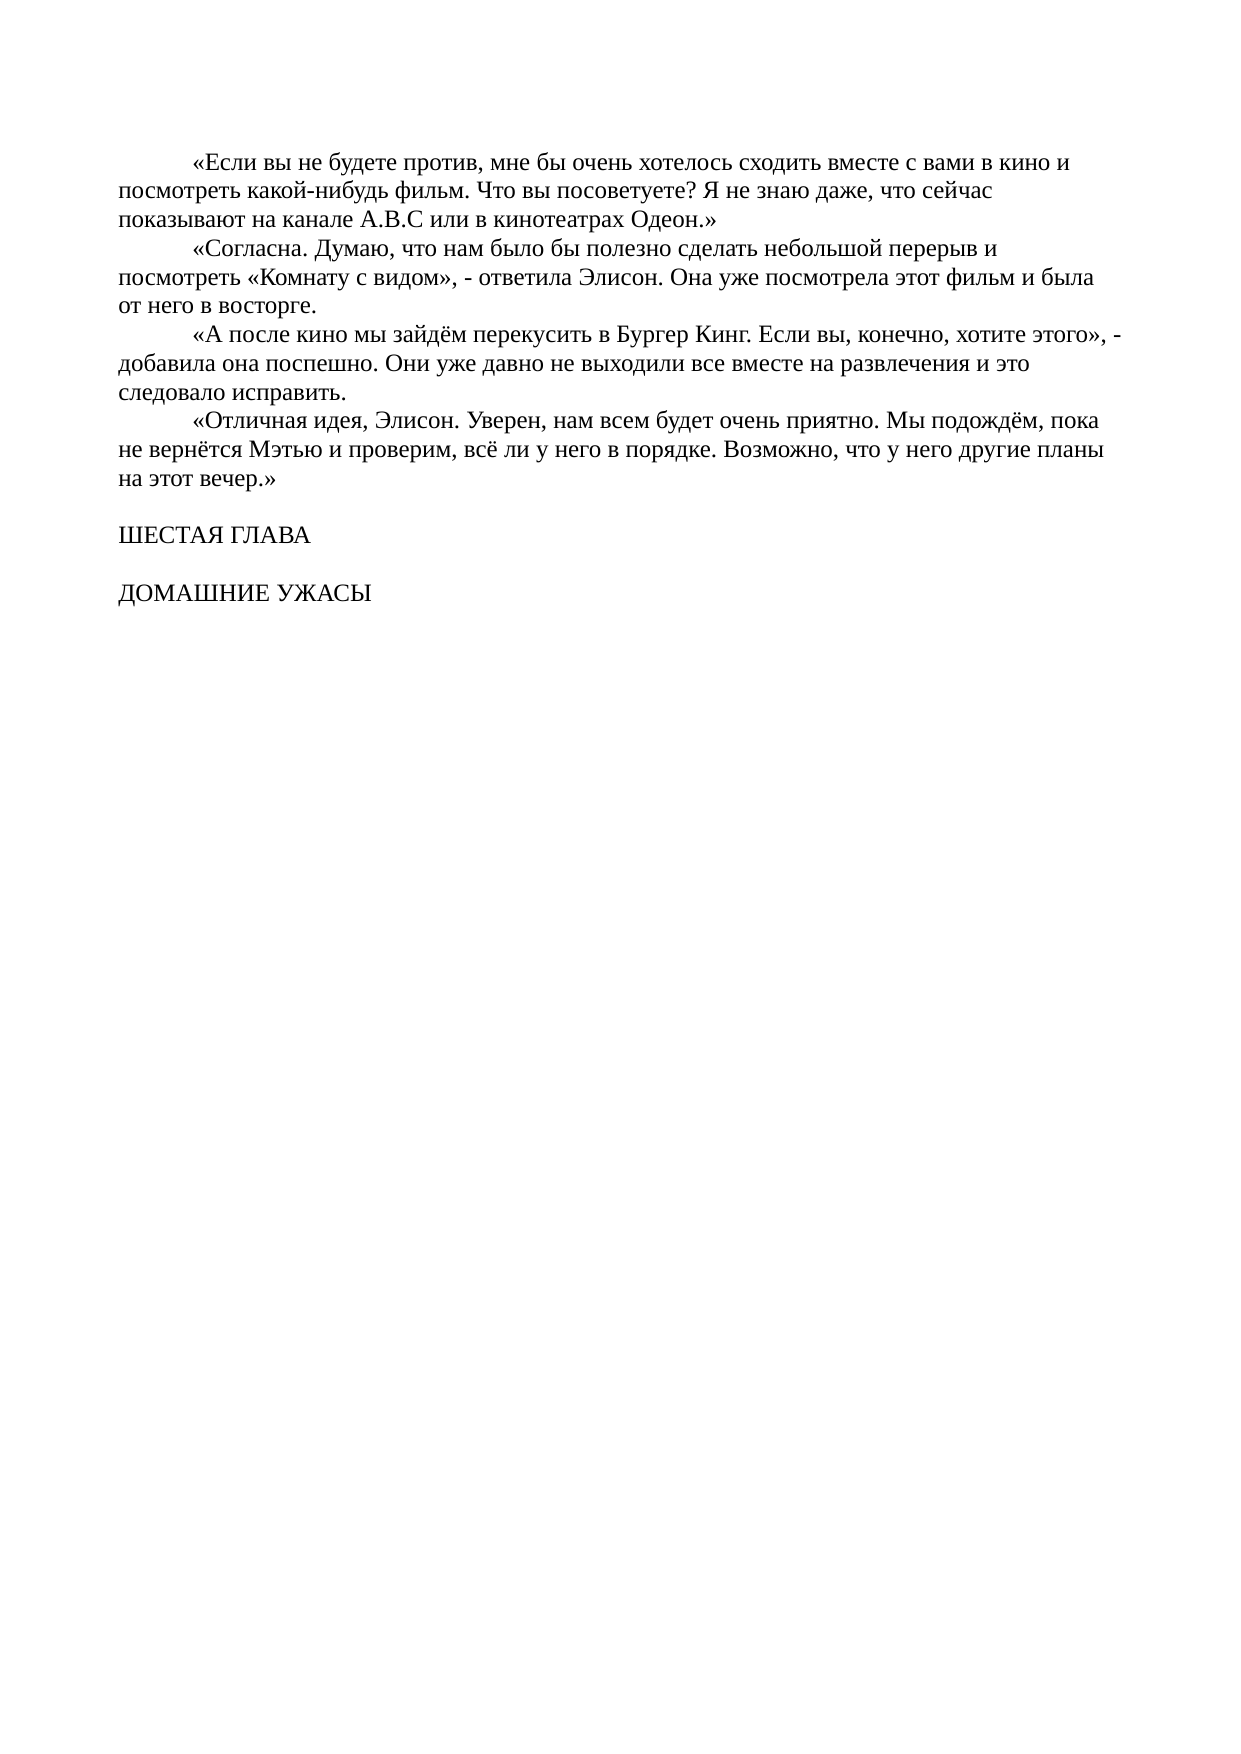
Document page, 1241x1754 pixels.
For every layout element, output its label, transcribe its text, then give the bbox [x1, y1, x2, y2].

text ШЕСТАЯ ГЛАВА [118, 521, 1122, 549]
text ДОМАШНИЕ УЖАСЫ [118, 578, 1122, 607]
text «Отличная идея, Элисон. Уверен, нам всем будет очень приятно. Мы подождём, пока не вернётся Мэтью и проверим, всё ли у него в порядке. Возможно, что у него другие планы на этот вечер.» [118, 406, 1122, 492]
text «Согласна. Думаю, что нам было бы полезно сделать небольшой перерыв и посмотреть «Комнату с видом», - ответила Элисон. Она уже посмотрела этот фильм и была от него в восторге. [118, 233, 1122, 319]
text «Если вы не будете против, мне бы очень хотелось сходить вместе с вами в кино и посмотреть какой-нибудь фильм. Что вы посоветуете? Я не знаю даже, что сейчас показывают на канале A.B.C или в кинотеатрах Одеон.» [118, 147, 1122, 233]
text «А после кино мы зайдём перекусить в Бургер Кинг. Если вы, конечно, хотите этого», - добавила она поспешно. Они уже давно не выходили все вместе на развлечения и это следовало исправить. [118, 319, 1122, 406]
